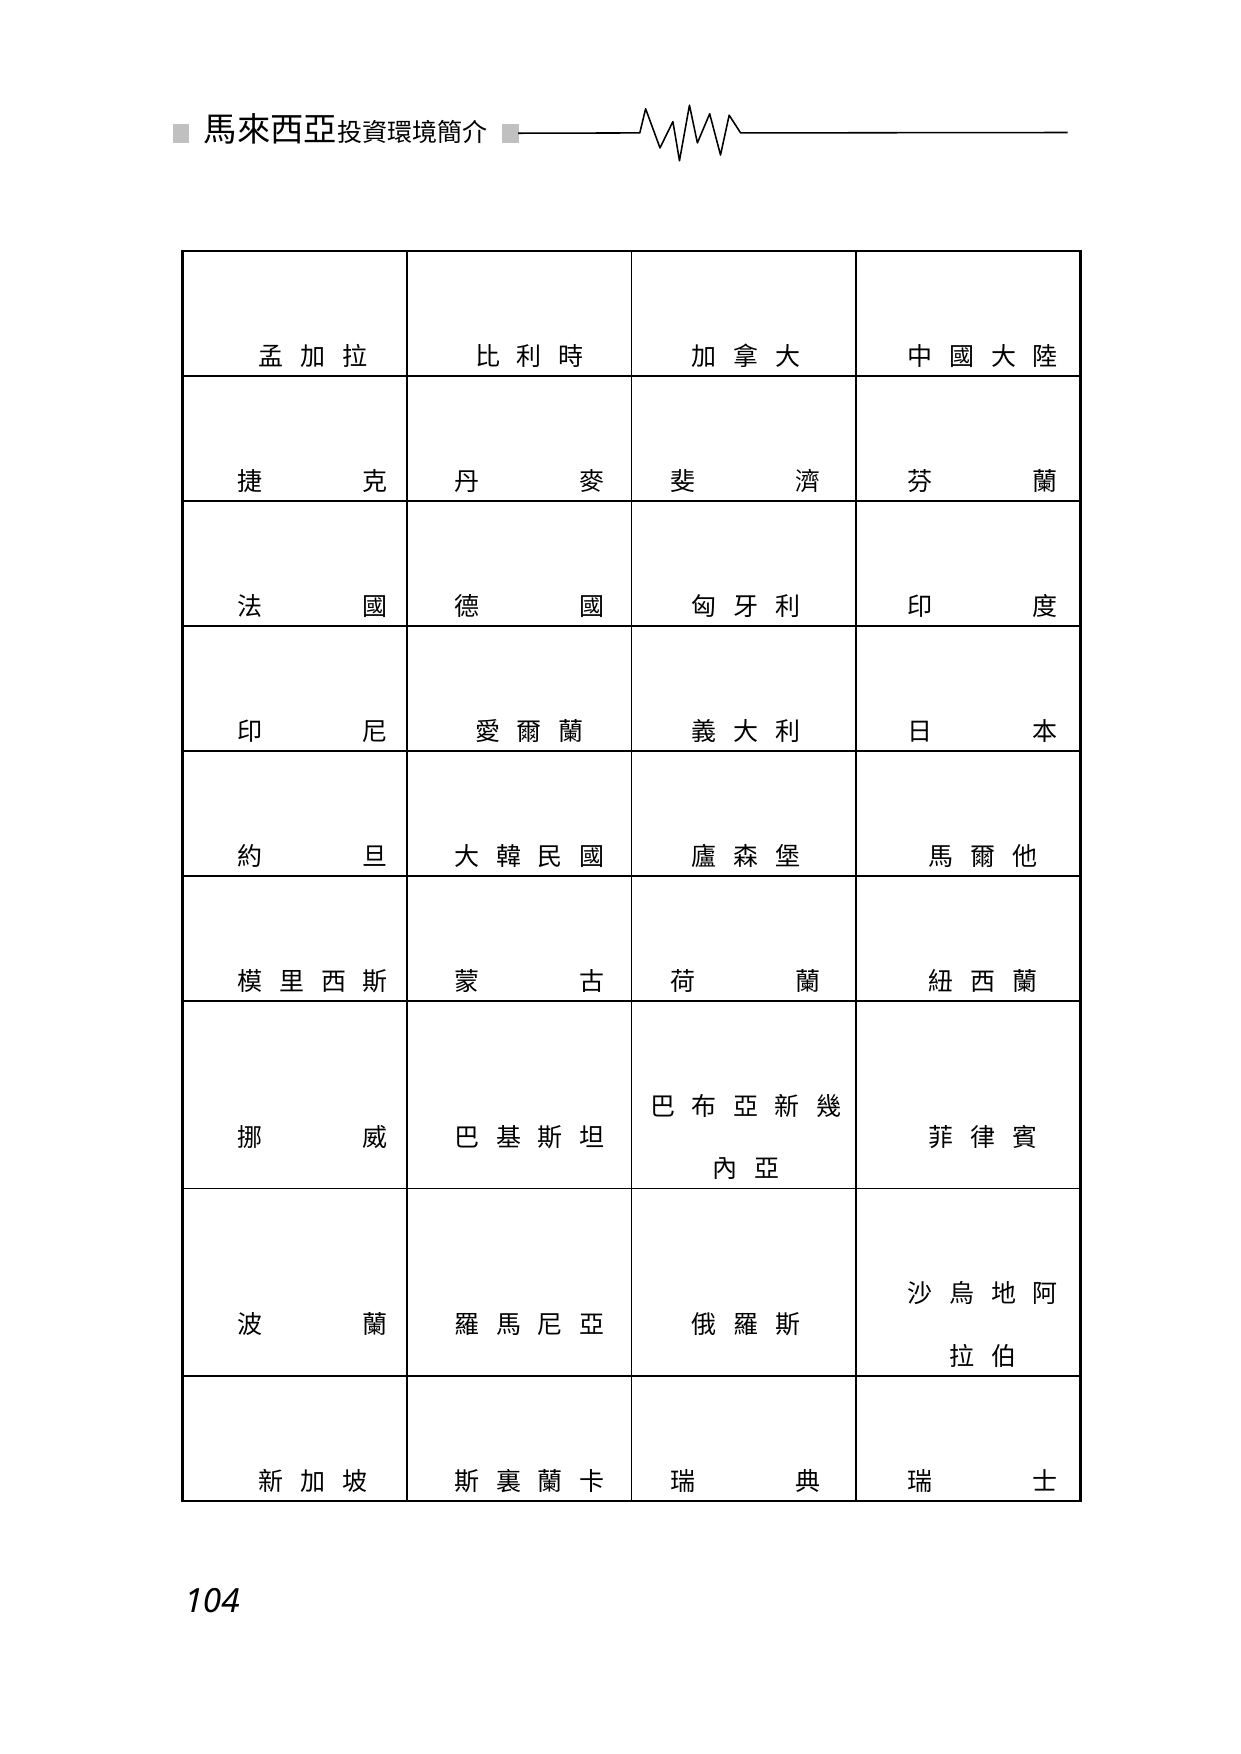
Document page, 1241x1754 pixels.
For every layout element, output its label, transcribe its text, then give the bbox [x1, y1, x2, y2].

table_cell 瑞 典 [632, 1377, 855, 1500]
table_cell 菲律賓 [857, 1002, 1079, 1188]
table_cell 日 本 [857, 627, 1079, 750]
table_cell 丹 麥 [408, 377, 631, 500]
table_cell 加拿大 [632, 252, 855, 375]
table_cell 馬爾他 [857, 752, 1079, 875]
table_cell 中國大陸 [857, 252, 1079, 375]
table_cell 印 度 [857, 502, 1079, 625]
table_cell 荷 蘭 [632, 877, 855, 1000]
table_cell 義大利 [632, 627, 855, 750]
table_cell 印 尼 [184, 627, 406, 750]
table_cell 約 旦 [184, 752, 406, 875]
table_cell 沙烏地阿拉伯 [857, 1189, 1079, 1375]
table_cell 瑞 士 [857, 1377, 1079, 1500]
table_cell 匈牙利 [632, 502, 855, 625]
table_cell 芬 蘭 [857, 377, 1079, 500]
table_cell 斯裏蘭卡 [408, 1377, 631, 1500]
table_cell 斐 濟 [632, 377, 855, 500]
table_cell 捷 克 [184, 377, 406, 500]
table_cell 孟加拉 [184, 252, 406, 375]
table_cell 巴基斯坦 [408, 1002, 631, 1188]
table_cell 比利時 [408, 252, 631, 375]
table_cell 法 國 [184, 502, 406, 625]
table_cell 新加坡 [184, 1377, 406, 1500]
table_cell 蒙 古 [408, 877, 631, 1000]
table_cell 紐西蘭 [857, 877, 1079, 1000]
table_cell 巴布亞新幾內亞 [632, 1002, 855, 1188]
table_cell 廬森堡 [632, 752, 855, 875]
table_cell 波 蘭 [184, 1189, 406, 1375]
table_cell 德 國 [408, 502, 631, 625]
table_cell 俄羅斯 [632, 1189, 855, 1375]
table_cell 模里西斯 [184, 877, 406, 1000]
table_cell 羅馬尼亞 [408, 1189, 631, 1375]
table_cell 愛爾蘭 [408, 627, 631, 750]
table_cell 挪 威 [184, 1002, 406, 1188]
table_cell 大韓民國 [408, 752, 631, 875]
